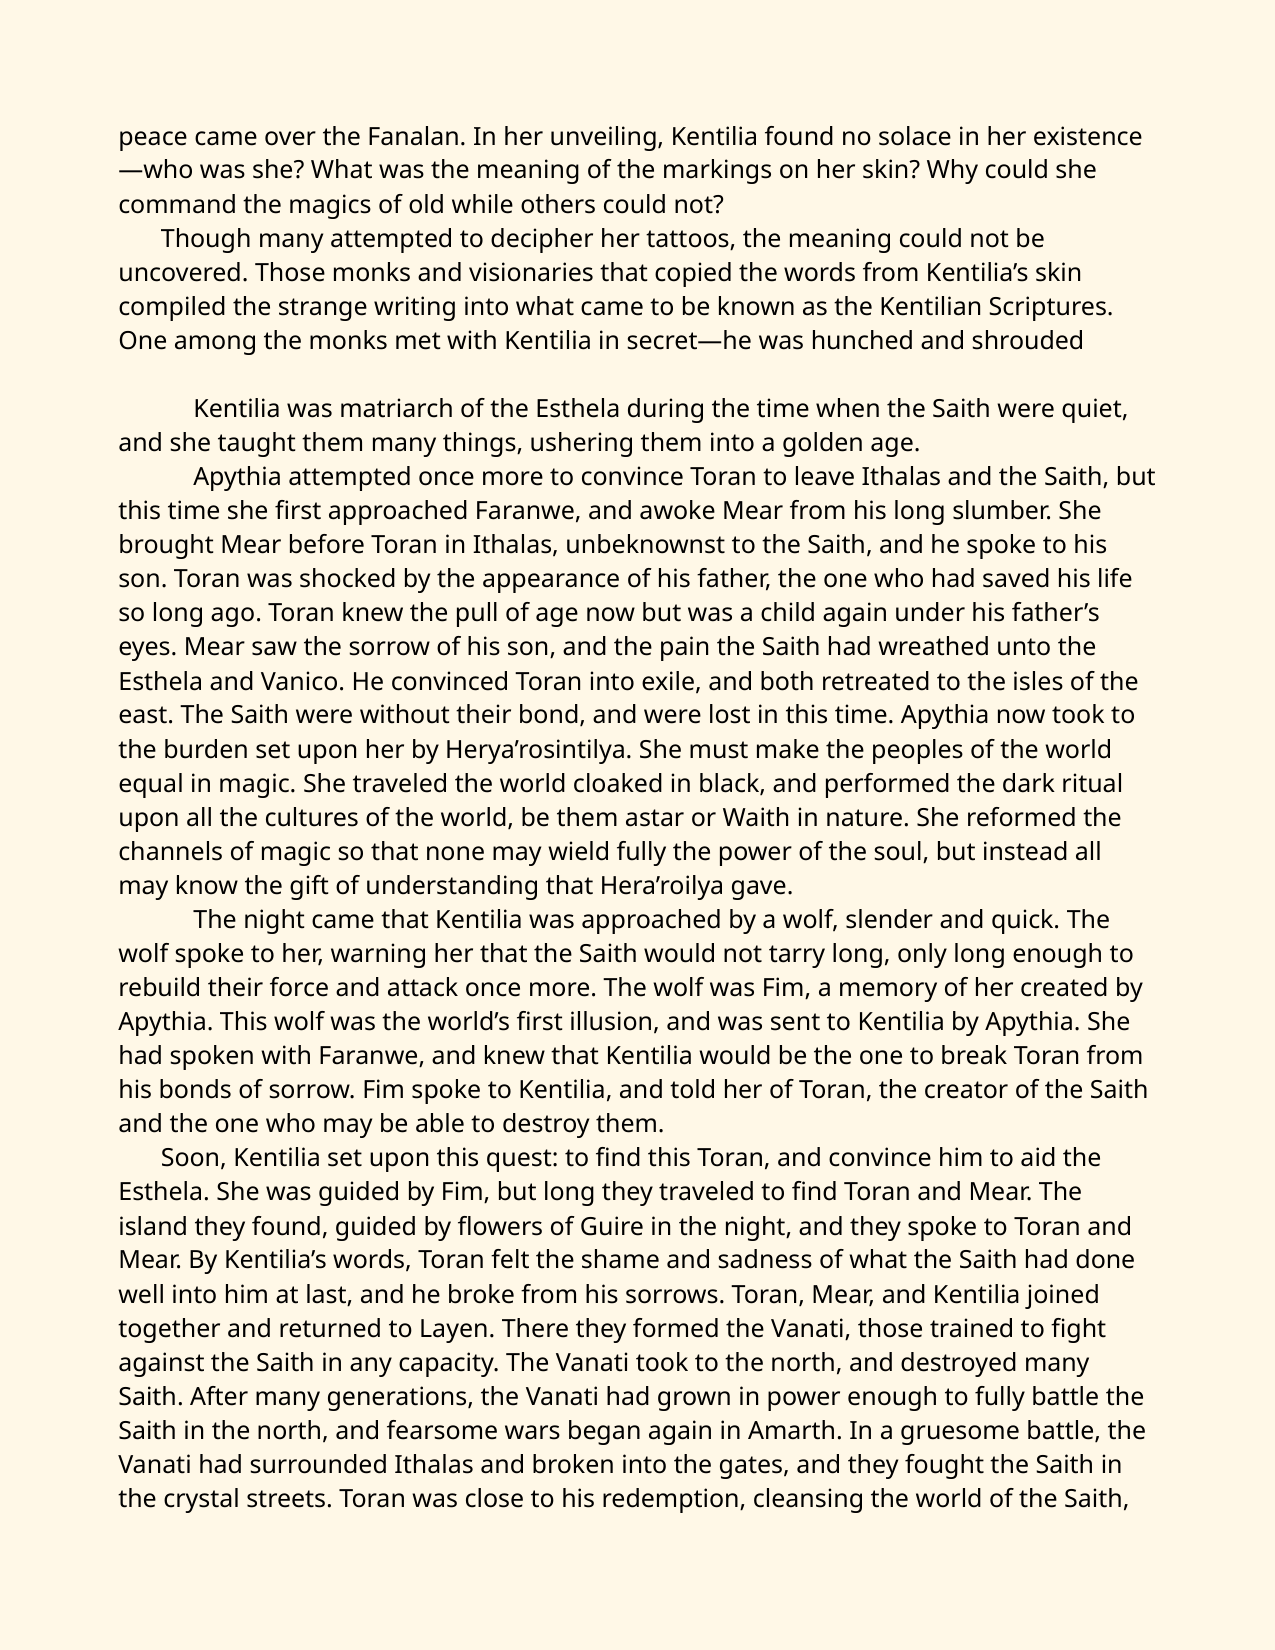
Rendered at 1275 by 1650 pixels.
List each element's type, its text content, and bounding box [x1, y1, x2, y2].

text Though many attempted to decipher her tattoos, the meaning could not be uncovered. Those monks and visionaries that copied the words from Kentilia’s skin compiled the strange writing into what came to be known as the Kentilian Scriptures. One among the monks met with Kentilia in secret—he was hunched and shrouded [118, 220, 1157, 357]
text peace came over the Fanalan. In her unveiling, Kentilia found no solace in her existence—who was she? What was the meaning of the markings on her skin? Why could she command the magics of old while others could not? [118, 118, 1157, 220]
text The night came that Kentilia was approached by a wolf, slender and quick. The wolf spoke to her, warning her that the Saith would not tarry long, only long enough to rebuild their force and attack once more. The wolf was Fim, a memory of her created by Apythia. This wolf was the world’s first illusion, and was sent to Kentilia by Apythia. She had spoken with Faranwe, and knew that Kentilia would be the one to break Toran from his bonds of sorrow. Fim spoke to Kentilia, and told her of Toran, the creator of the Saith and the one who may be able to destroy them. [118, 902, 1157, 1140]
text Kentilia was matriarch of the Esthela during the time when the Saith were quiet, and she taught them many things, ushering them into a golden age. [118, 391, 1157, 459]
text Soon, Kentilia set upon this quest: to find this Toran, and convince him to aid the Esthela. She was guided by Fim, but long they traveled to find Toran and Mear. The island they found, guided by flowers of Guire in the night, and they spoke to Toran and Mear. By Kentilia’s words, Toran felt the shame and sadness of what the Saith had done well into him at last, and he broke from his sorrows. Toran, Mear, and Kentilia joined together and returned to Layen. There they formed the Vanati, those trained to fight against the Saith in any capacity. The Vanati took to the north, and destroyed many Saith. After many generations, the Vanati had grown in power enough to fully battle the Saith in the north, and fearsome wars began again in Amarth. In a gruesome battle, the Vanati had surrounded Ithalas and broken into the gates, and they fought the Saith in the crystal streets. Toran was close to his redemption, cleansing the world of the Saith, [118, 1140, 1157, 1515]
text Apythia attempted once more to convince Toran to leave Ithalas and the Saith, but this time she first approached Faranwe, and awoke Mear from his long slumber. She brought Mear before Toran in Ithalas, unbeknownst to the Saith, and he spoke to his son. Toran was shocked by the appearance of his father, the one who had saved his life so long ago. Toran knew the pull of age now but was a child again under his father’s eyes. Mear saw the sorrow of his son, and the pain the Saith had wreathed unto the Esthela and Vanico. He convinced Toran into exile, and both retreated to the isles of the east. The Saith were without their bond, and were lost in this time. Apythia now took to the burden set upon her by Herya’rosintilya. She must make the peoples of the world equal in magic. She traveled the world cloaked in black, and performed the dark ritual upon all the cultures of the world, be them astar or Waith in nature. She reformed the channels of magic so that none may wield fully the power of the soul, but instead all may know the gift of understanding that Hera’roilya gave. [118, 459, 1157, 902]
